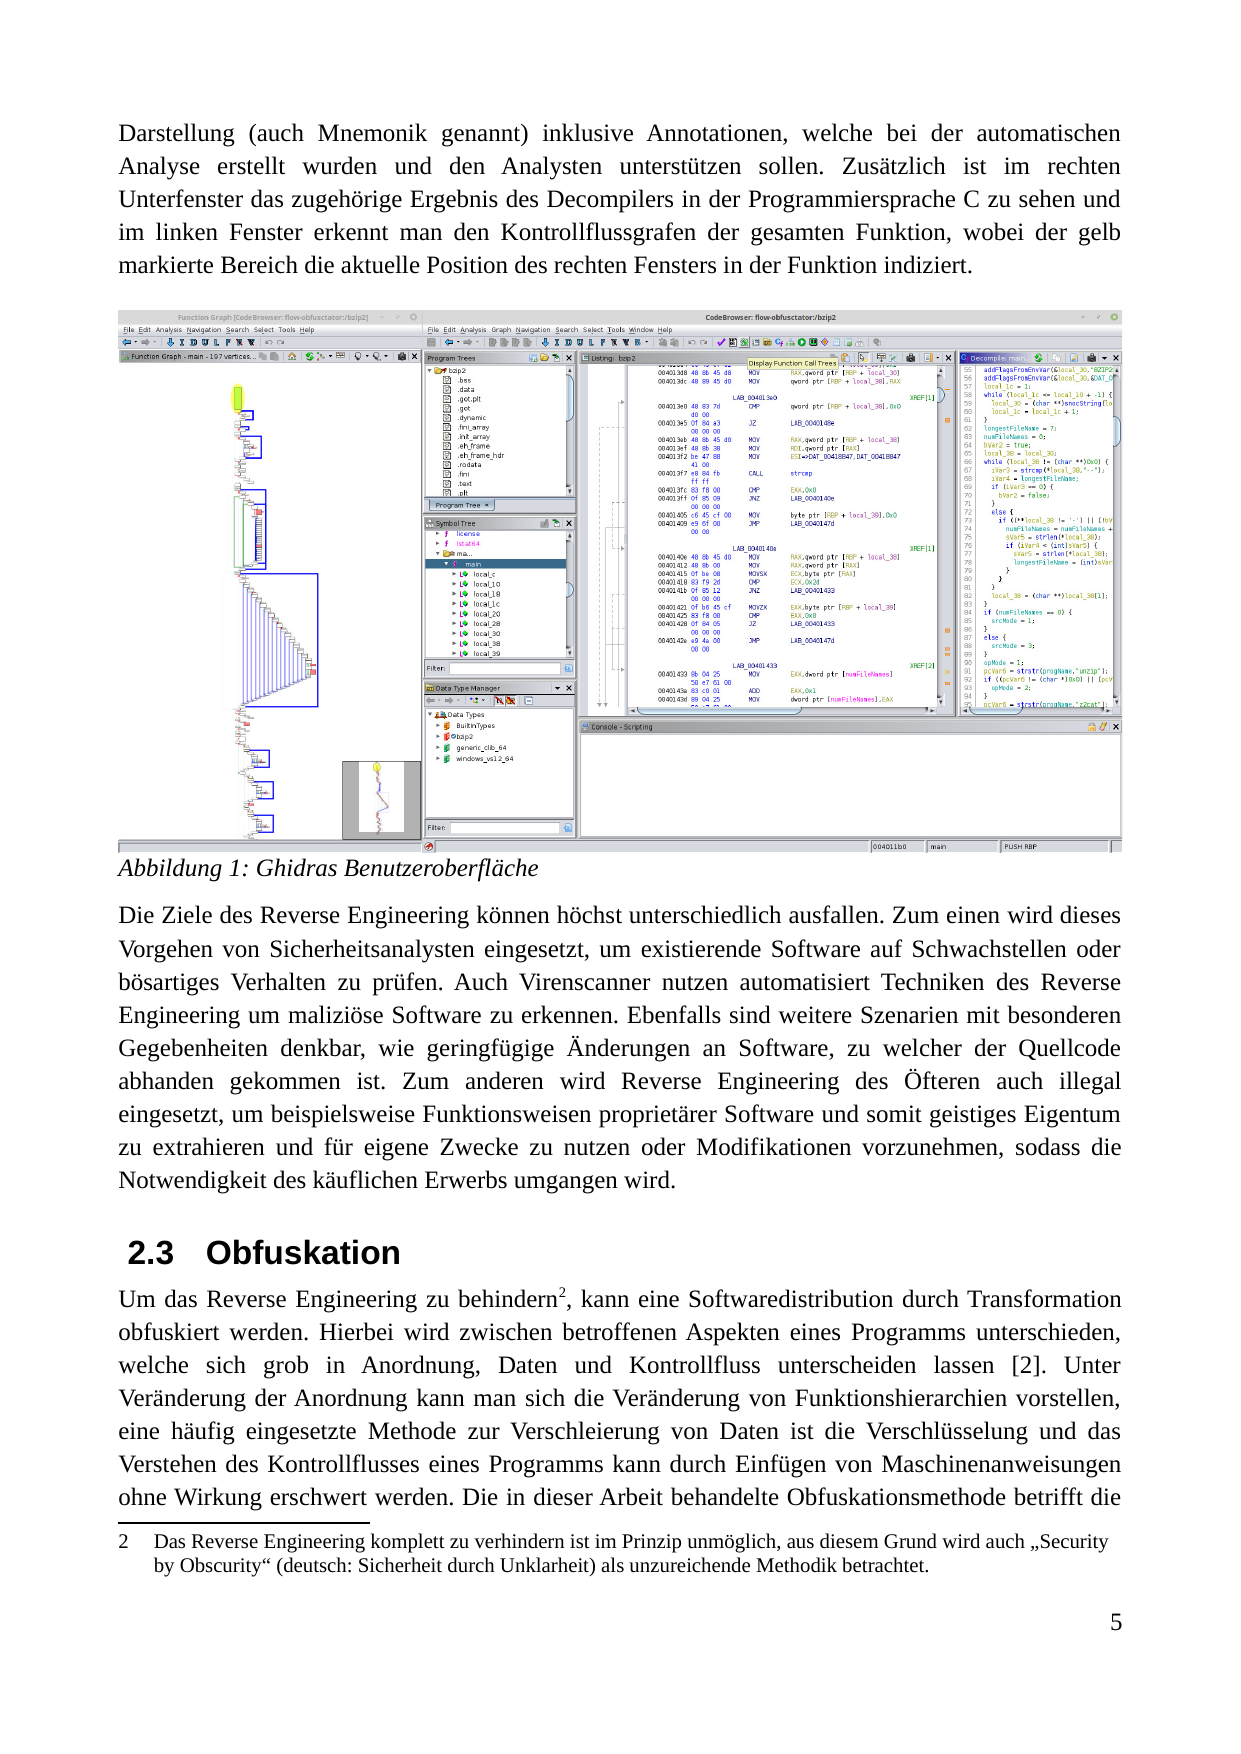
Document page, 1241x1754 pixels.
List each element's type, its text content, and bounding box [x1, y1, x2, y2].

text Darstellung (auch Mnemonik genannt) inklusive Annotationen, welche bei der automatischen Analyse erstellt wurden und den Analysten unterstützen sollen. Zusätzlich ist im rechten Unterfenster das zugehörige Ergebnis des Decompilers in der Programmiersprache C zu sehen und im linken Fenster erkennt man den Kontrollflussgrafen der gesamten Funktion, wobei der gelb markierte Bereich die aktuelle Position des rechten Fensters in der Funktion indiziert. [118, 118, 1122, 279]
text Abbildung 1: Ghidras Benutzeroberfläche [118, 853, 1122, 882]
text Um das Reverse Engineering zu behindern, kann eine Softwaredistribution durch Transformation obfuskiert werden. Hierbei wird zwischen betroffenen Aspekten eines Programms unterschieden, welche sich grob in Anordnung, Daten und Kontrollfluss unterscheiden lassen [2]. Unter Veränderung der Anordnung kann man sich die Veränderung von Funktionshierarchien vorstellen, eine häufig eingesetzte Methode zur Verschleierung von Daten ist die Verschlüsselung und das Verstehen des Kontrollflusses eines Programms kann durch Einfügen von Maschinenanweisungen ohne Wirkung erschwert werden. Die in dieser Arbeit behandelte Obfuskationsmethode betrifft die [118, 1284, 1122, 1511]
text Die Ziele des Reverse Engineering können höchst unterschiedlich ausfallen. Zum einen wird dieses Vorgehen von Sicherheitsanalysten eingesetzt, um existierende Software auf Schwachstellen oder bösartiges Verhalten zu prüfen. Auch Virenscanner nutzen automatisiert Techniken des Reverse Engineering um maliziöse Software zu erkennen. Ebenfalls sind weitere Szenarien mit besonderen Gegebenheiten denkbar, wie geringfügige Änderungen an Software, zu welcher der Quellcode abhanden gekommen ist. Zum anderen wird Reverse Engineering des Öfteren auch illegal eingesetzt, um beispielsweise Funktionsweisen proprietärer Software und somit geistiges Eigentum zu extrahieren und für eigene Zwecke zu nutzen oder Modifikationen vorzunehmen, sodass die Notwendigkeit des käuflichen Erwerbs umgangen wird. [118, 901, 1122, 1193]
subtitle Obfuskation [118, 1233, 1122, 1272]
text Das Reverse Engineering komplett zu verhindern ist im Prinzip unmöglich, aus diesem Grund wird auch „Security by Obscurity“ (deutsch: Sicherheit durch Unklarheit) als unzureichende Methodik betrachtet. [118, 1529, 1122, 1577]
picture [118, 310, 1123, 853]
